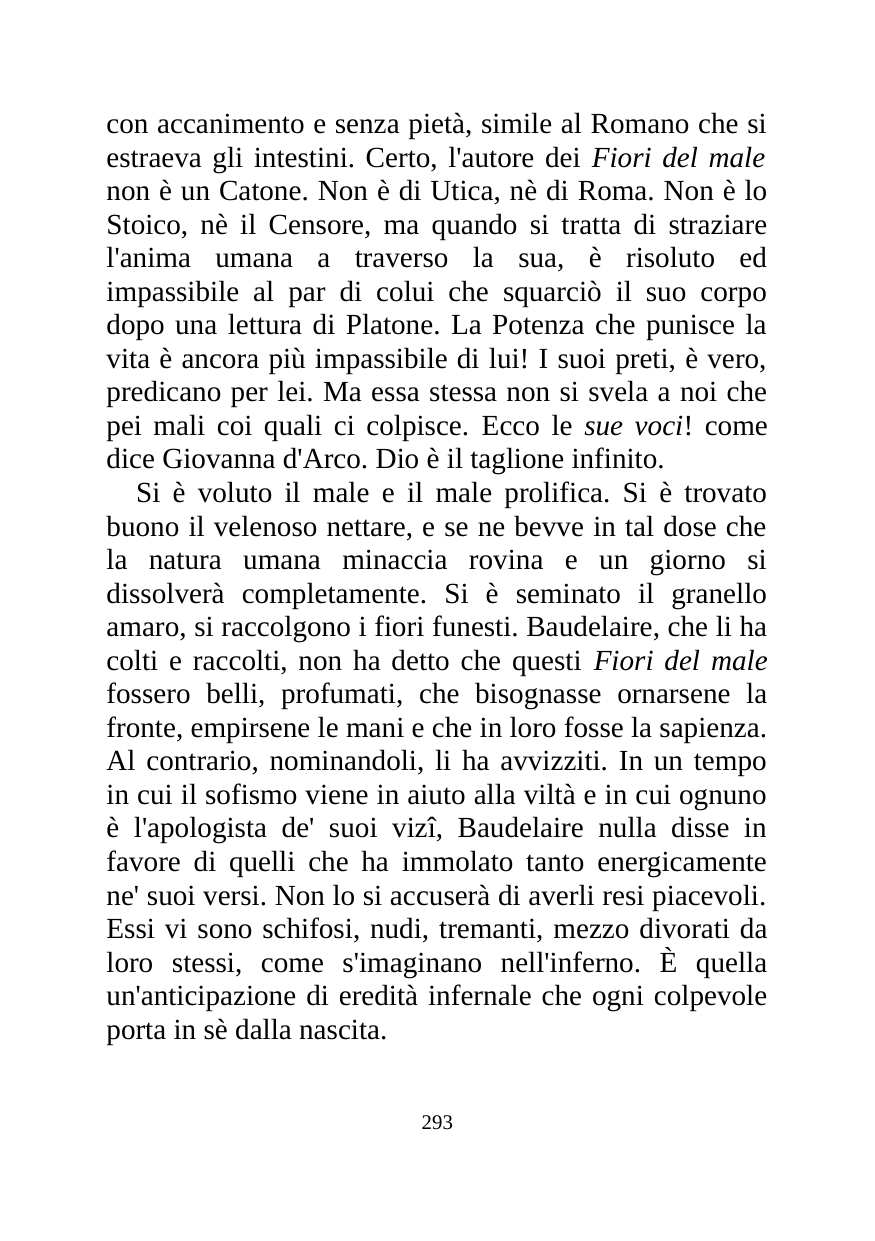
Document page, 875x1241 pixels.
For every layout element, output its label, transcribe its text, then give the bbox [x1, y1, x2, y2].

text Si è voluto il male e il male prolifica. Si è trovato buono il velenoso nettare, e se ne bevve in tal dose che la natura umana minaccia rovina e un giorno si dissolverà completamente. Si è seminato il granello amaro, si raccolgono i fiori funesti. Baudelaire, che li ha colti e raccolti, non ha detto che questi Fiori del male fossero belli, profumati, che bisognasse ornarsene la fronte, empirsene le mani e che in loro fosse la sapienza. Al contrario, nominandoli, li ha avvizziti. In un tempo in cui il sofismo viene in aiuto alla viltà e in cui ognuno è l'apologista de' suoi vizî, Baudelaire nulla disse in favore di quelli che ha immolato tanto energicamente ne' suoi versi. Non lo si accuserà di averli resi piacevoli. Essi vi sono schifosi, nudi, tremanti, mezzo divorati da loro stessi, come s'imaginano nell'inferno. È quella un'anticipazione di eredità infernale che ogni colpevole porta in sè dalla nascita. [106, 475, 768, 1045]
text con accanimento e senza pietà, simile al Romano che si estraeva gli intestini. Certo, l'autore dei Fiori del male non è un Catone. Non è di Utica, nè di Roma. Non è lo Stoico, nè il Censore, ma quando si tratta di straziare l'anima umana a traverso la sua, è risoluto ed impassibile al par di colui che squarciò il suo corpo dopo una lettura di Platone. La Potenza che punisce la vita è ancora più impassibile di lui! I suoi preti, è vero, predicano per lei. Ma essa stessa non si svela a noi che pei mali coi quali ci colpisce. Ecco le sue voci! come dice Giovanna d'Arco. Dio è il taglione infinito. [106, 106, 768, 475]
